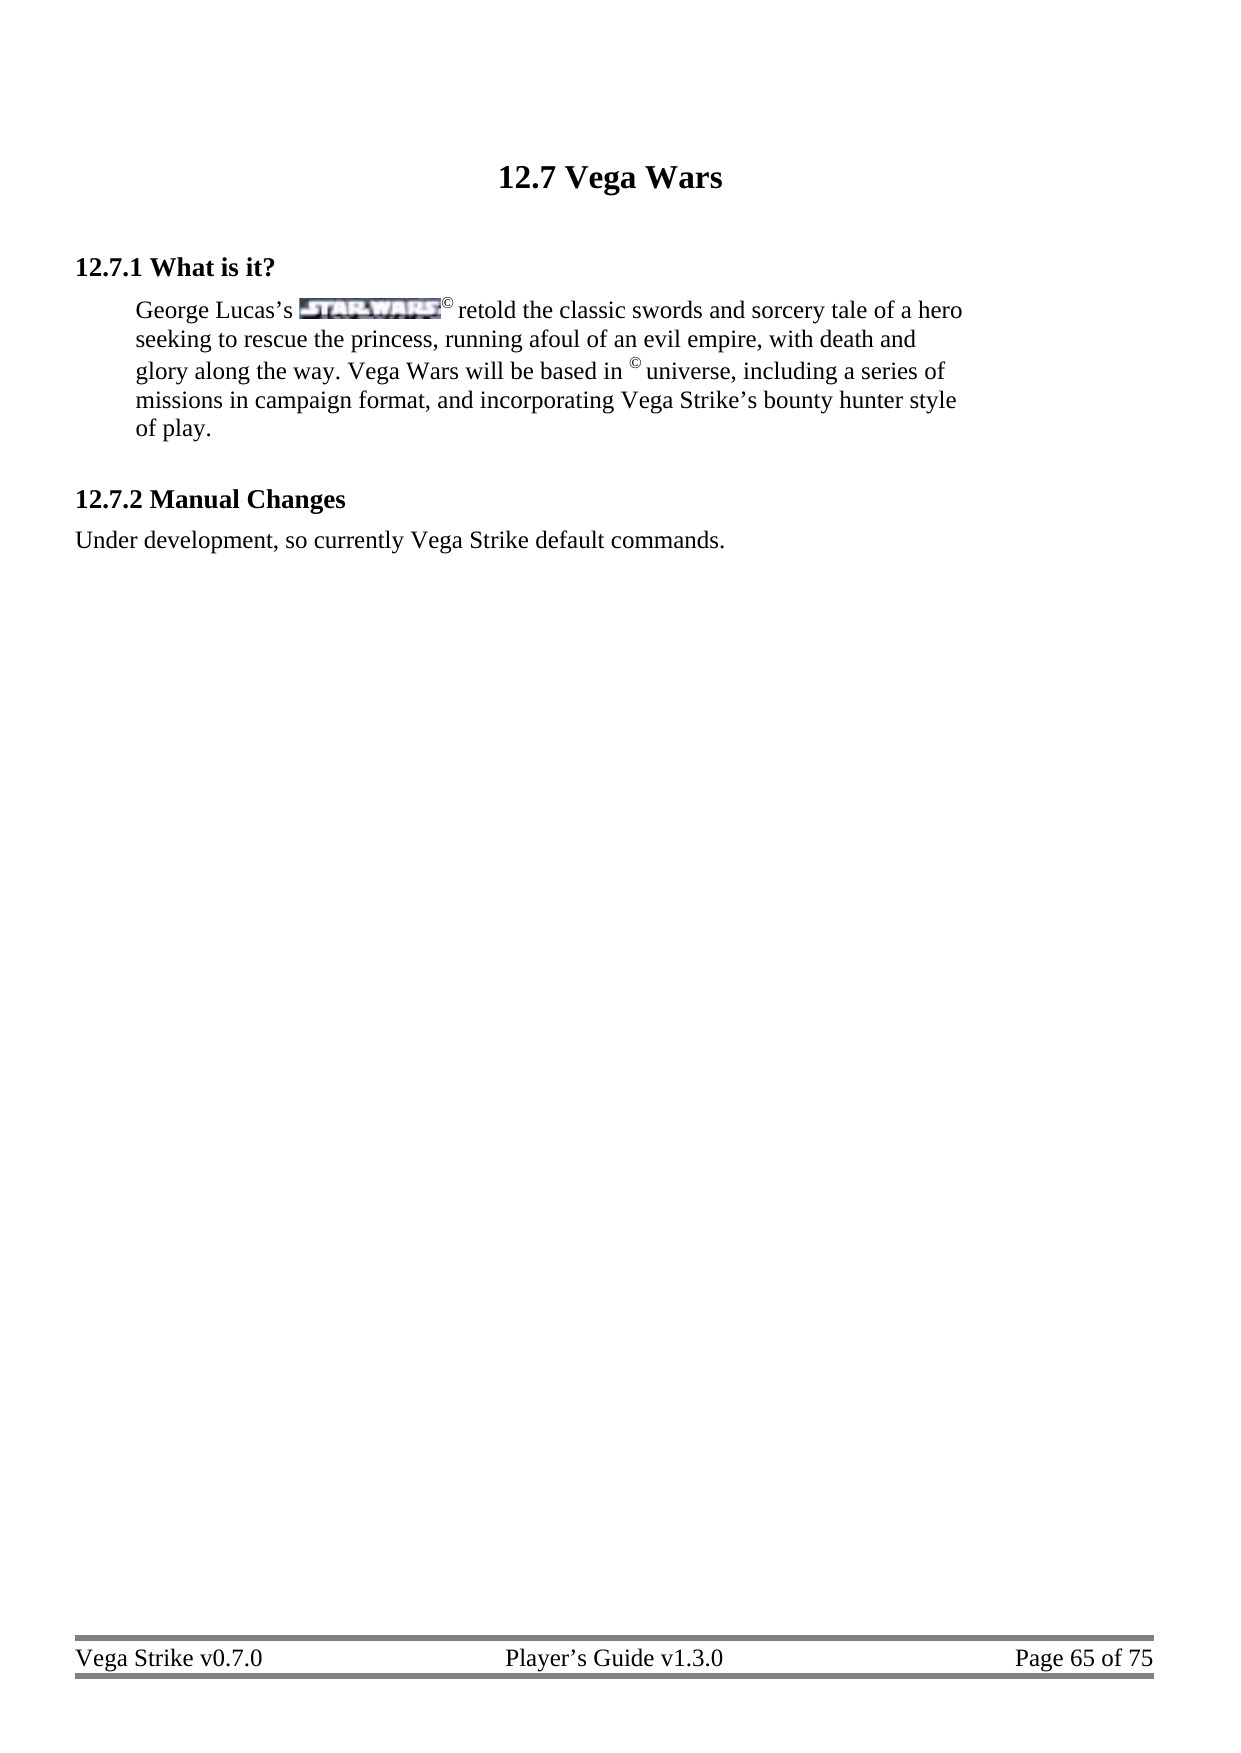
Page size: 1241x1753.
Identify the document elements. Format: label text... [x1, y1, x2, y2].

subtitle 12.7.1 What is it? [75, 251, 1154, 282]
text George Lucas’s © retold the classic swords and sorcery tale of a hero seeking to rescue the princess, running afoul of an evil empire, with death and glory along the way. Vega Wars will be based in © universe, including a series of missions in campaign format, and incorporating Vega Strike’s bounty hunter style of play. [135, 292, 970, 442]
text Under development, so currently Vega Strike default commands. [75, 525, 1154, 553]
subtitle 12.7 Vega Wars [75, 158, 1154, 234]
subtitle 12.7.2 Manual Changes [75, 483, 1154, 514]
picture [299, 298, 441, 319]
